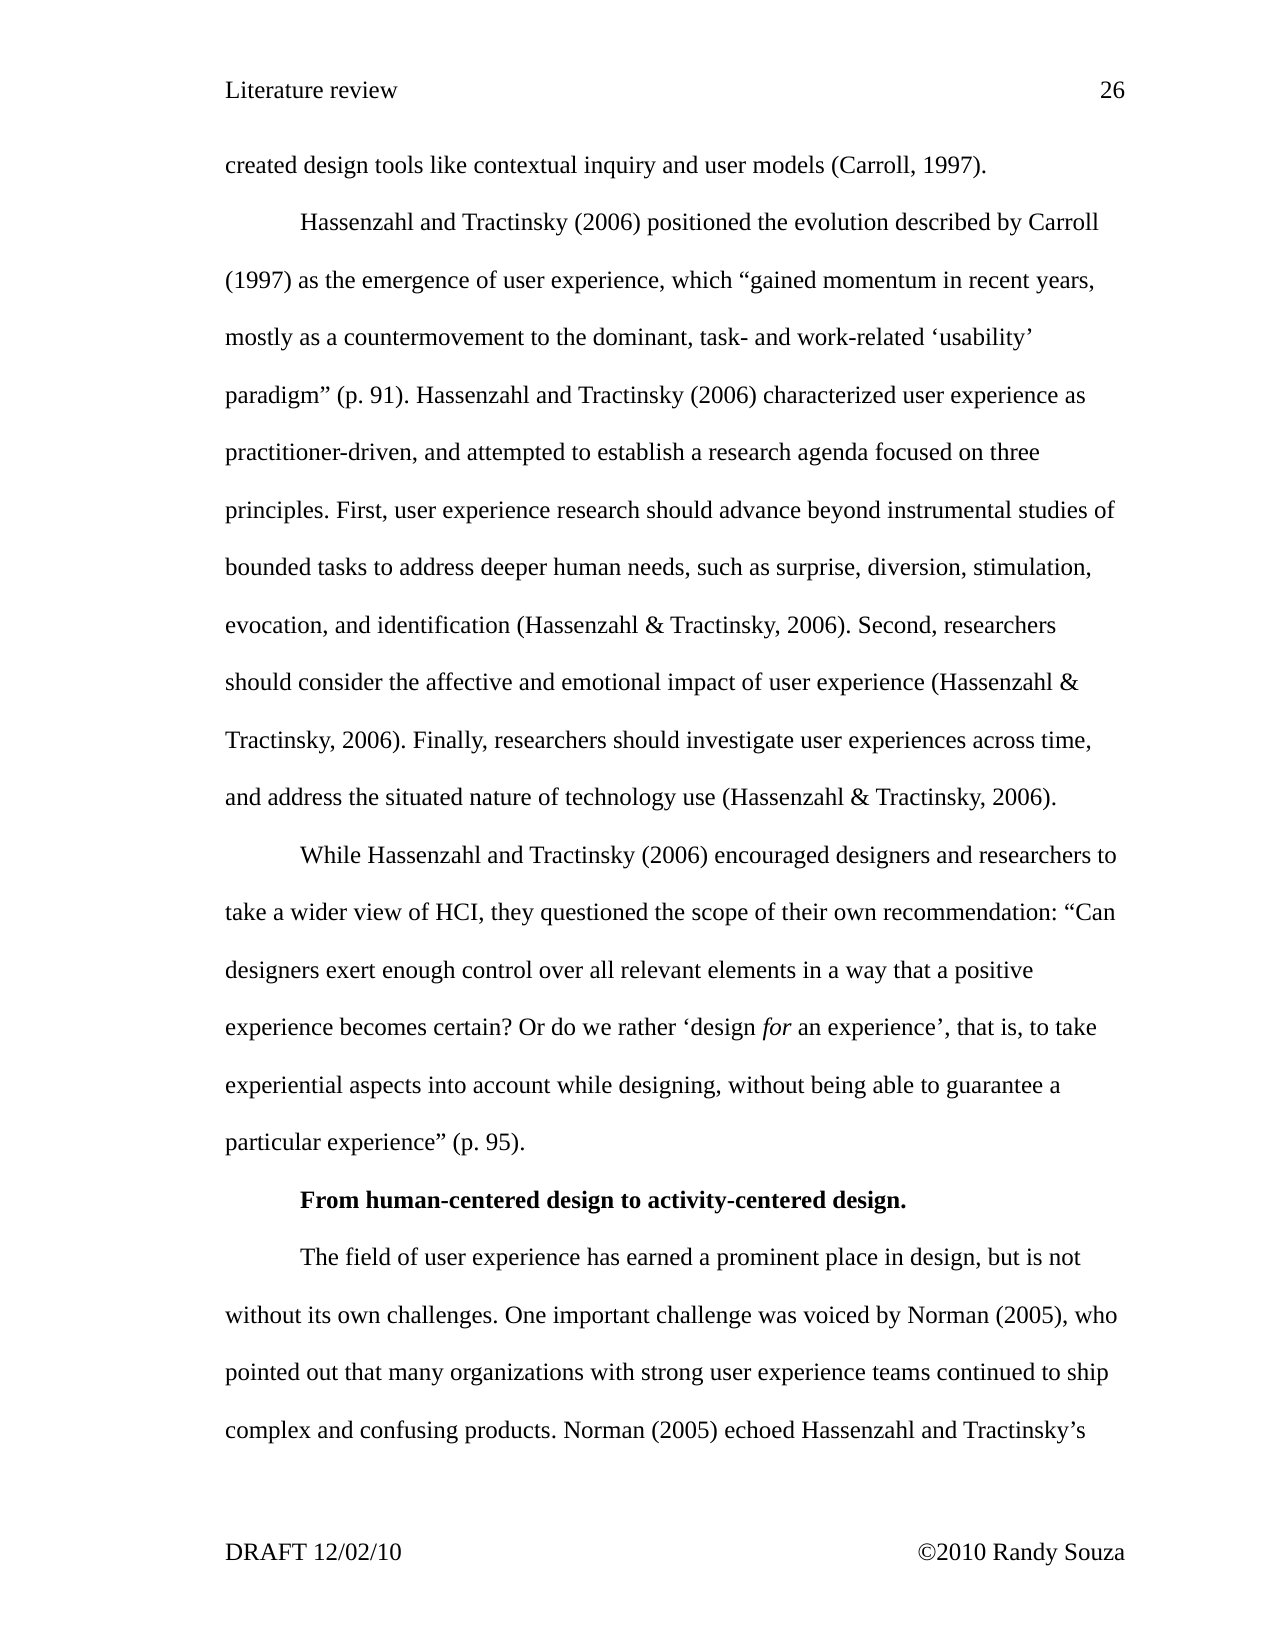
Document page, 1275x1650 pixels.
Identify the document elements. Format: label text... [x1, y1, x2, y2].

text created design tools like contextual inquiry and user models (Carroll, 1997). [225, 150, 1125, 179]
subtitle From human-centered design to activity-centered design. [300, 1185, 1125, 1214]
text The field of user experience has earned a prominent place in design, but is not without its own challenges. One important challenge was voiced by Norman (2005), who pointed out that many organizations with strong user experience teams continued to ship complex and confusing products. Norman (2005) echoed Hassenzahl and Tractinsky’s [225, 1242, 1125, 1444]
text Hassenzahl and Tractinsky (2006) positioned the evolution described by Carroll (1997) as the emergence of user experience, which “gained momentum in recent years, mostly as a countermovement to the dominant, task- and work-related ‘usability’ paradigm” (p. 91). Hassenzahl and Tractinsky (2006) characterized user experience as practitioner-driven, and attempted to establish a research agenda focused on three principles. First, user experience research should advance beyond instrumental studies of bounded tasks to address deeper human needs, such as surprise, diversion, stimulation, evocation, and identification (Hassenzahl & Tractinsky, 2006). Second, researchers should consider the affective and emotional impact of user experience (Hassenzahl & Tractinsky, 2006). Finally, researchers should investigate user experiences across time, and address the situated nature of technology use (Hassenzahl & Tractinsky, 2006). [225, 207, 1125, 811]
text While Hassenzahl and Tractinsky (2006) encouraged designers and researchers to take a wider view of HCI, they questioned the scope of their own recommendation: “Can designers exert enough control over all relevant elements in a way that a positive experience becomes certain? Or do we rather ‘design for an experience’, that is, to take experiential aspects into account while designing, without being able to guarantee a particular experience” (p. 95). [225, 840, 1125, 1156]
